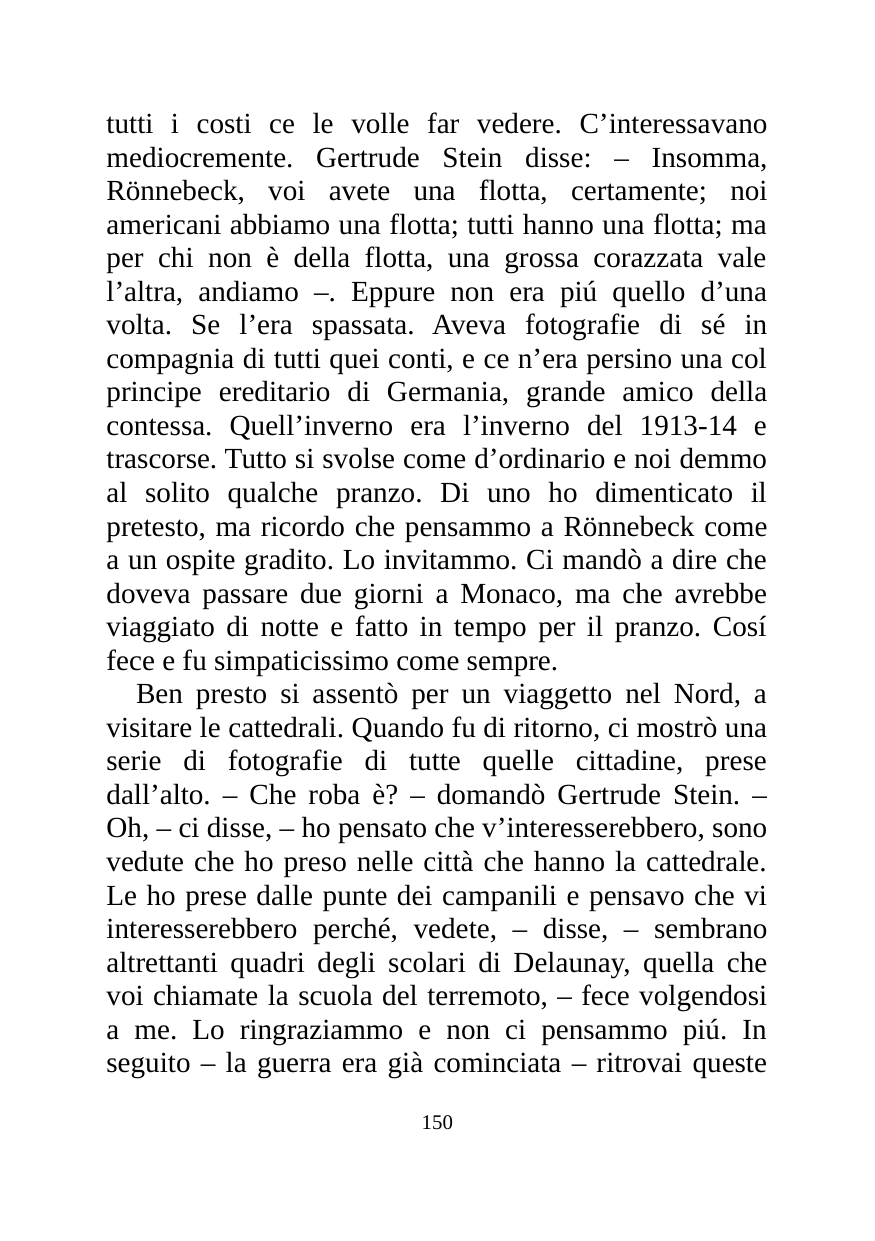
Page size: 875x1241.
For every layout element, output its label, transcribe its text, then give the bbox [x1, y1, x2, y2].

text Ben presto si assentò per un viaggetto nel Nord, a visitare le cattedrali. Quando fu di ritorno, ci mostrò una serie di fotografie di tutte quelle cittadine, prese dall’alto. – Che roba è? – domandò Gertrude Stein. – Oh, – ci disse, – ho pensato che v’interesserebbero, sono vedute che ho preso nelle città che hanno la cattedrale. Le ho prese dalle punte dei campanili e pensavo che vi interesserebbero perché, vedete, – disse, – sembrano altrettanti quadri degli scolari di Delaunay, quella che voi chiamate la scuola del terremoto, – fece volgendosi a me. Lo ringraziammo e non ci pensammo piú. In seguito – la guerra era già cominciata – ritrovai queste [106, 676, 768, 1079]
text tutti i costi ce le volle far vedere. C’interessavano mediocremente. Gertrude Stein disse: – Insomma, Rönnebeck, voi avete una flotta, certamente; noi americani abbiamo una flotta; tutti hanno una flotta; ma per chi non è della flotta, una grossa corazzata vale l’altra, andiamo –. Eppure non era piú quello d’una volta. Se l’era spassata. Aveva fotografie di sé in compagnia di tutti quei conti, e ce n’era persino una col principe ereditario di Germania, grande amico della contessa. Quell’inverno era l’inverno del 1913-14 e trascorse. Tutto si svolse come d’ordinario e noi demmo al solito qualche pranzo. Di uno ho dimenticato il pretesto, ma ricordo che pensammo a Rönnebeck come a un ospite gradito. Lo invitammo. Ci mandò a dire che doveva passare due giorni a Monaco, ma che avrebbe viaggiato di notte e fatto in tempo per il pranzo. Cosí fece e fu simpaticissimo come sempre. [106, 106, 768, 676]
